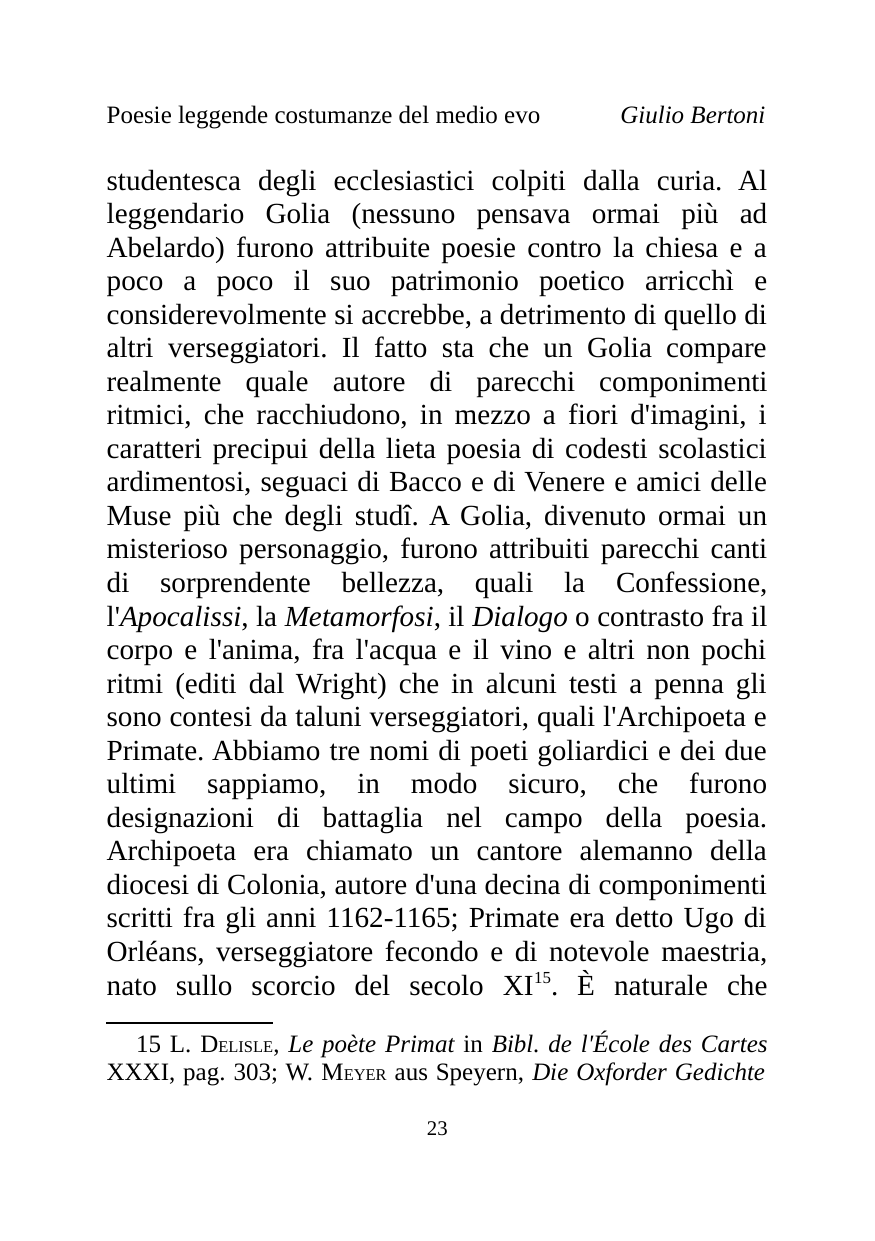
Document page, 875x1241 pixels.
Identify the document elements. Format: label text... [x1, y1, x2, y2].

text L. Delisle, Le poète Primat in Bibl. de l'École des Cartes XXXI, pag. 303; W. Meyer aus Speyern, Die Oxforder Gedichte [106, 1029, 768, 1086]
text studentesca degli ecclesiastici colpiti dalla curia. Al leggendario Golia (nessuno pensava ormai più ad Abelardo) furono attribuite poesie contro la chiesa e a poco a poco il suo patrimonio poetico arricchì e considerevolmente si accrebbe, a detrimento di quello di altri verseggiatori. Il fatto sta che un Golia compare realmente quale autore di parecchi componimenti ritmici, che racchiudono, in mezzo a fiori d'imagini, i caratteri precipui della lieta poesia di codesti scolastici ardimentosi, seguaci di Bacco e di Venere e amici delle Muse più che degli studî. A Golia, divenuto ormai un misterioso personaggio, furono attribuiti parecchi canti di sorprendente bellezza, quali la Confessione, l'Apocalissi, la Metamorfosi, il Dialogo o contrasto fra il corpo e l'anima, fra l'acqua e il vino e altri non pochi ritmi (editi dal Wright) che in alcuni testi a penna gli sono contesi da taluni verseggiatori, quali l'Archipoeta e Primate. Abbiamo tre nomi di poeti goliardici e dei due ultimi sappiamo, in modo sicuro, che furono designazioni di battaglia nel campo della poesia. Archipoeta era chiamato un cantore alemanno della diocesi di Colonia, autore d'una decina di componimenti scritti fra gli anni 1162-1165; Primate era detto Ugo di Orléans, verseggiatore fecondo e di notevole maestria, nato sullo scorcio del secolo XI. È naturale che [106, 163, 768, 1001]
